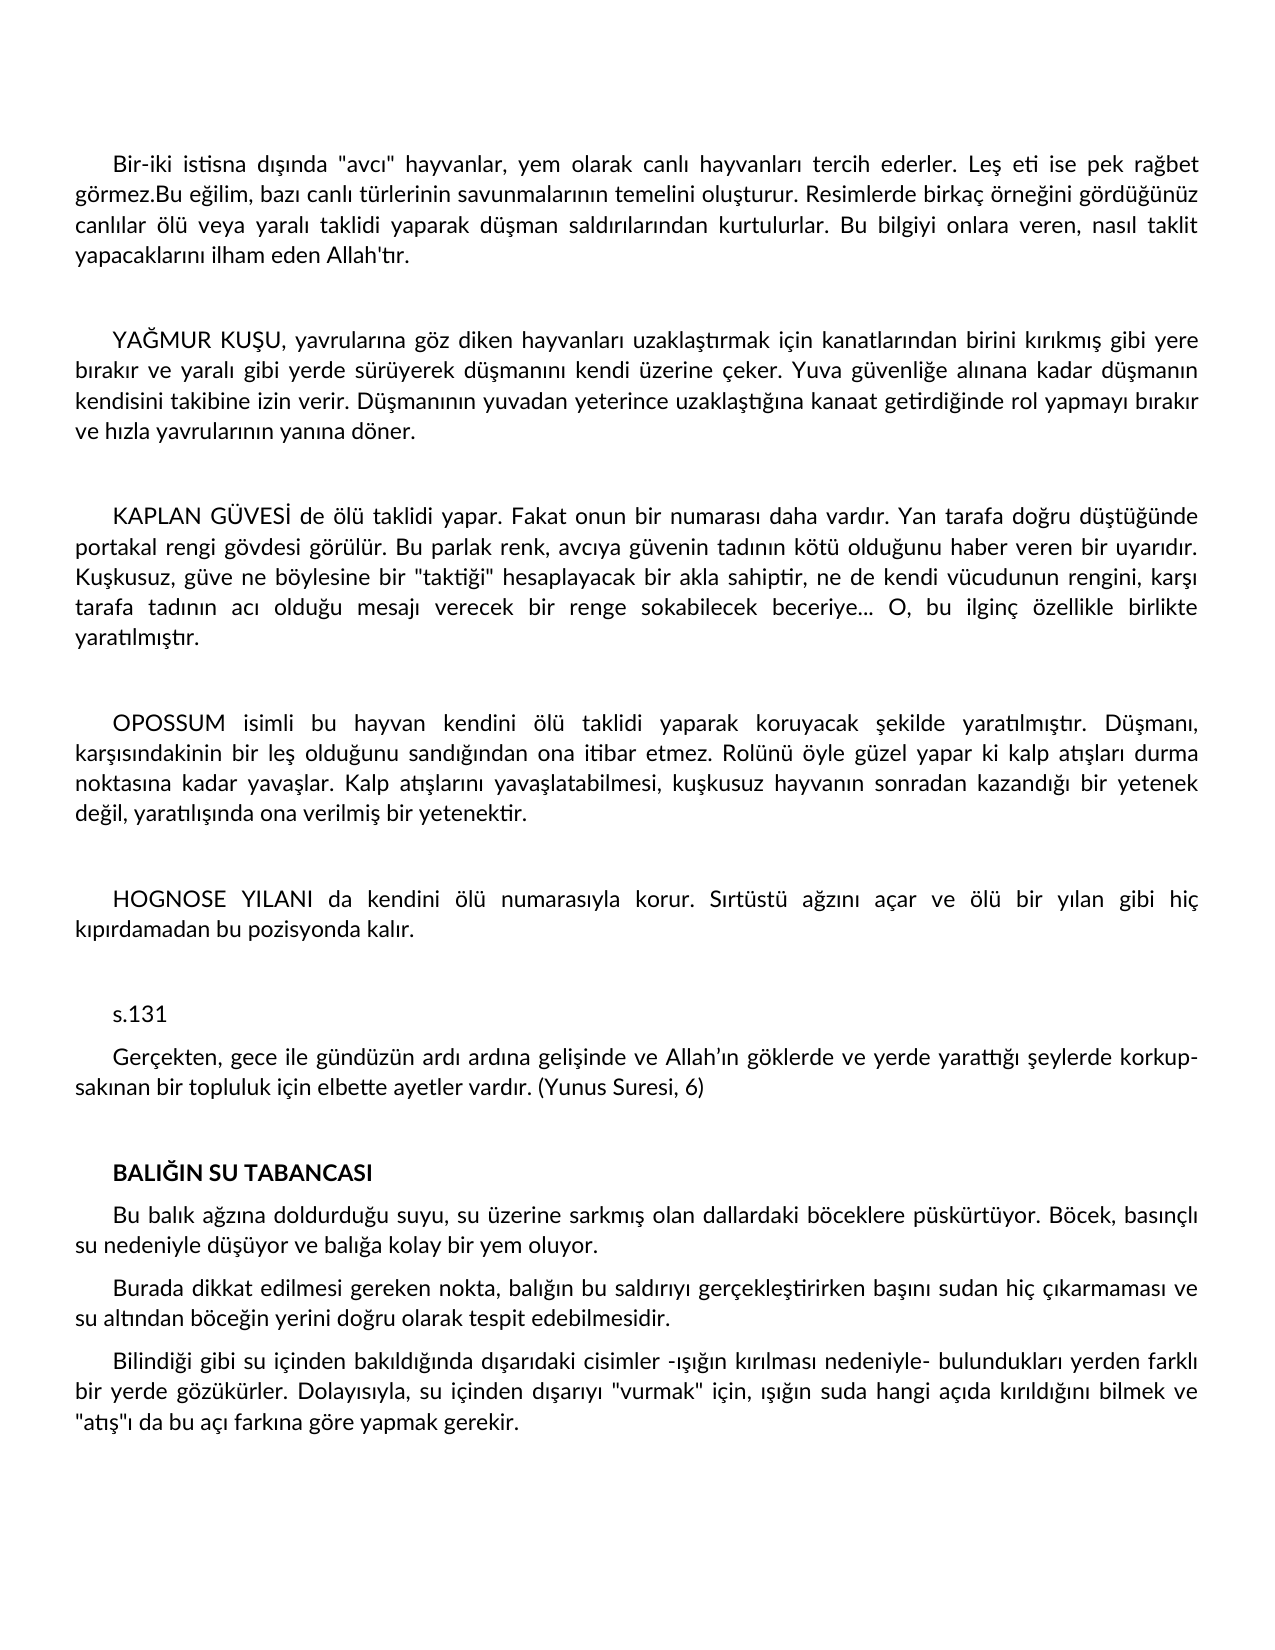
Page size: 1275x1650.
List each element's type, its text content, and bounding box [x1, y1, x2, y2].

text YAĞMUR KUŞU, yavrularına göz diken hayvanları uzaklaştırmak için kanatlarından birini kırıkmış gibi yere bırakır ve yaralı gibi yerde sürüyerek düşmanını kendi üzerine çeker. Yuva güvenliğe alınana kadar düşmanın kendisini takibine izin verir. Düşmanının yuvadan yeterince uzaklaştığına kanaat getirdiğinde rol yapmayı bırakır ve hızla yavrularının yanına döner. [75, 326, 1200, 444]
text Bilindiği gibi su içinden bakıldığında dışarıdaki cisimler -ışığın kırılması nedeniyle- bulundukları yerden farklı bir yerde gözükürler. Dolayısıyla, su içinden dışarıyı "vurmak" için, ışığın suda hangi açıda kırıldığını bilmek ve "atış"ı da bu açı farkına göre yapmak gerekir. [75, 1347, 1200, 1435]
text Burada dikkat edilmesi gereken nokta, balığın bu saldırıyı gerçekleştirirken başını sudan hiç çıkarmaması ve su altından böceğin yerini doğru olarak tespit edebilmesidir. [75, 1274, 1200, 1332]
text s.131 [75, 1000, 1200, 1027]
text BALIĞIN SU TABANCASI [75, 1158, 1200, 1186]
text Bu balık ağzına doldurduğu suyu, su üzerine sarkmış olan dallardaki böceklere püskürtüyor. Böcek, basınçlı su nedeniyle düşüyor ve balığa kolay bir yem oluyor. [75, 1201, 1200, 1259]
text KAPLAN GÜVESİ de ölü taklidi yapar. Fakat onun bir numarası daha vardır. Yan tarafa doğru düştüğünde portakal rengi gövdesi görülür. Bu parlak renk, avcıya güvenin tadının kötü olduğunu haber veren bir uyarıdır. Kuşkusuz, güve ne böylesine bir "taktiği" hesaplayacak bir akla sahiptir, ne de kendi vücudunun rengini, karşı tarafa tadının acı olduğu mesajı verecek bir renge sokabilecek beceriye... O, bu ilginç özellikle birlikte yaratılmıştır. [75, 502, 1200, 650]
text OPOSSUM isimli bu hayvan kendini ölü taklidi yaparak koruyacak şekilde yaratılmıştır. Düşmanı, karşısındakinin bir leş olduğunu sandığından ona itibar etmez. Rolünü öyle güzel yapar ki kalp atışları durma noktasına kadar yavaşlar. Kalp atışlarını yavaşlatabilmesi, kuşkusuz hayvanın sonradan kazandığı bir yetenek değil, yaratılışında ona verilmiş bir yetenektir. [75, 708, 1200, 826]
text HOGNOSE YILANI da kendini ölü numarasıyla korur. Sırtüstü ağzını açar ve ölü bir yılan gibi hiç kıpırdamadan bu pozisyonda kalır. [75, 884, 1200, 942]
text Bir-iki istisna dışında "avcı" hayvanlar, yem olarak canlı hayvanları tercih ederler. Leş eti ise pek rağbet görmez.Bu eğilim, bazı canlı türlerinin savunmalarının temelini oluşturur. Resimlerde birkaç örneğini gördüğünüz canlılar ölü veya yaralı taklidi yaparak düşman saldırılarından kurtulurlar. Bu bilgiyi onlara veren, nasıl taklit yapacaklarını ilham eden Allah'tır. [75, 150, 1200, 268]
text Gerçekten, gece ile gündüzün ardı ardına gelişinde ve Allah’ın göklerde ve yerde yarattığı şeylerde korkup-sakınan bir topluluk için elbette ayetler vardır. (Yunus Suresi, 6) [75, 1043, 1200, 1100]
